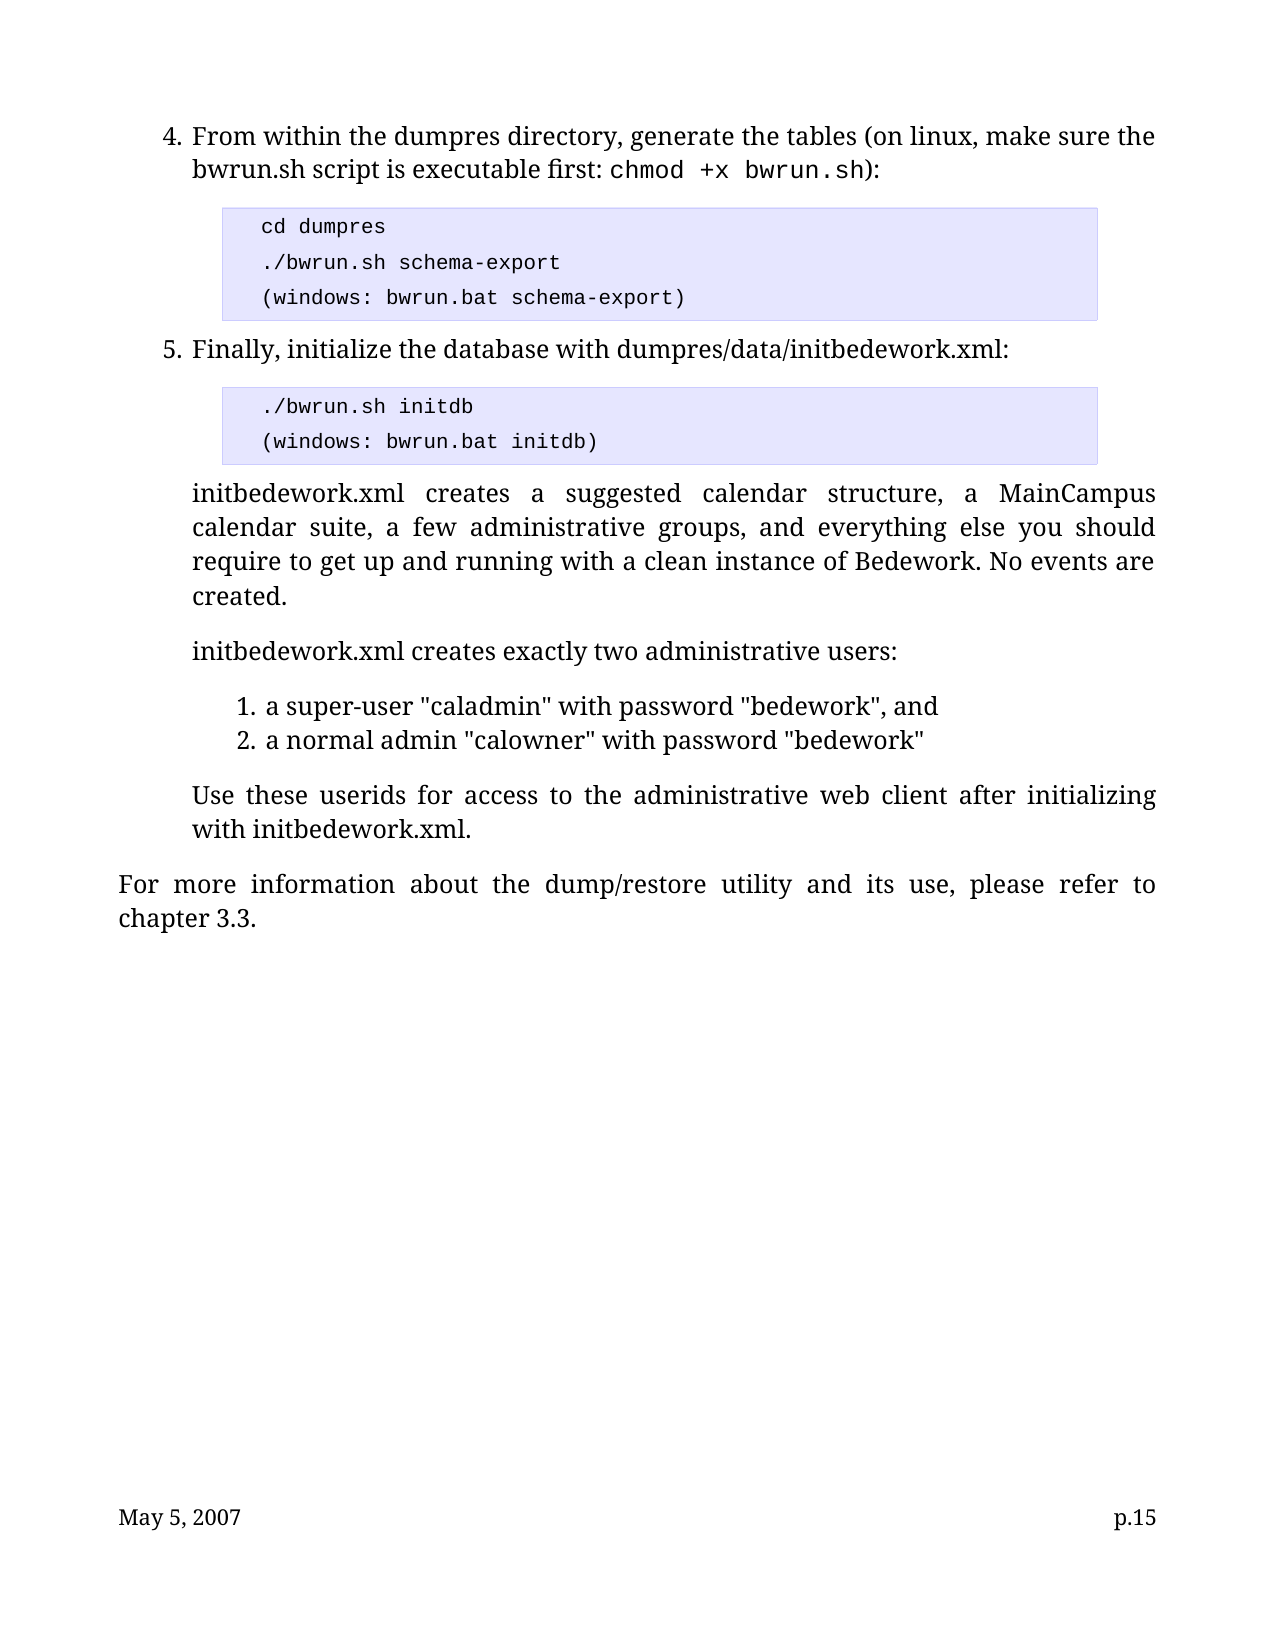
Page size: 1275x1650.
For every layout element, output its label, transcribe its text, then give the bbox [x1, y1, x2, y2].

list Use these userids for access to the administrative web client after initializing with initbedework.xml. [162, 777, 1157, 846]
list From within the dumpres directory, generate the tables (on linux, make sure the bwrun.sh script is executable first: chmod +x bwrun.sh): [162, 118, 1157, 186]
list a normal admin "calowner" with password "bedework" [236, 722, 1157, 756]
list initbedework.xml creates a suggested calendar structure, a MainCampus calendar suite, a few administrative groups, and everything else you should require to get up and running with a clean instance of Bedework. No events are created. [162, 476, 1157, 612]
list ./bwrun.sh initdb (windows: bwrun.bat initdb) [223, 388, 1097, 464]
list initbedework.xml creates exactly two administrative users: [162, 633, 1157, 667]
list a super-user "caladmin" with password "bedework", and [236, 688, 1157, 722]
list Finally, initialize the database with dumpres/data/initbedework.xml: [162, 332, 1157, 366]
text For more information about the dump/restore utility and its use, please refer to chapter 3.3. [118, 867, 1157, 935]
list cd dumpres ./bwrun.sh schema-export (windows: bwrun.bat schema-export) [223, 209, 1097, 320]
